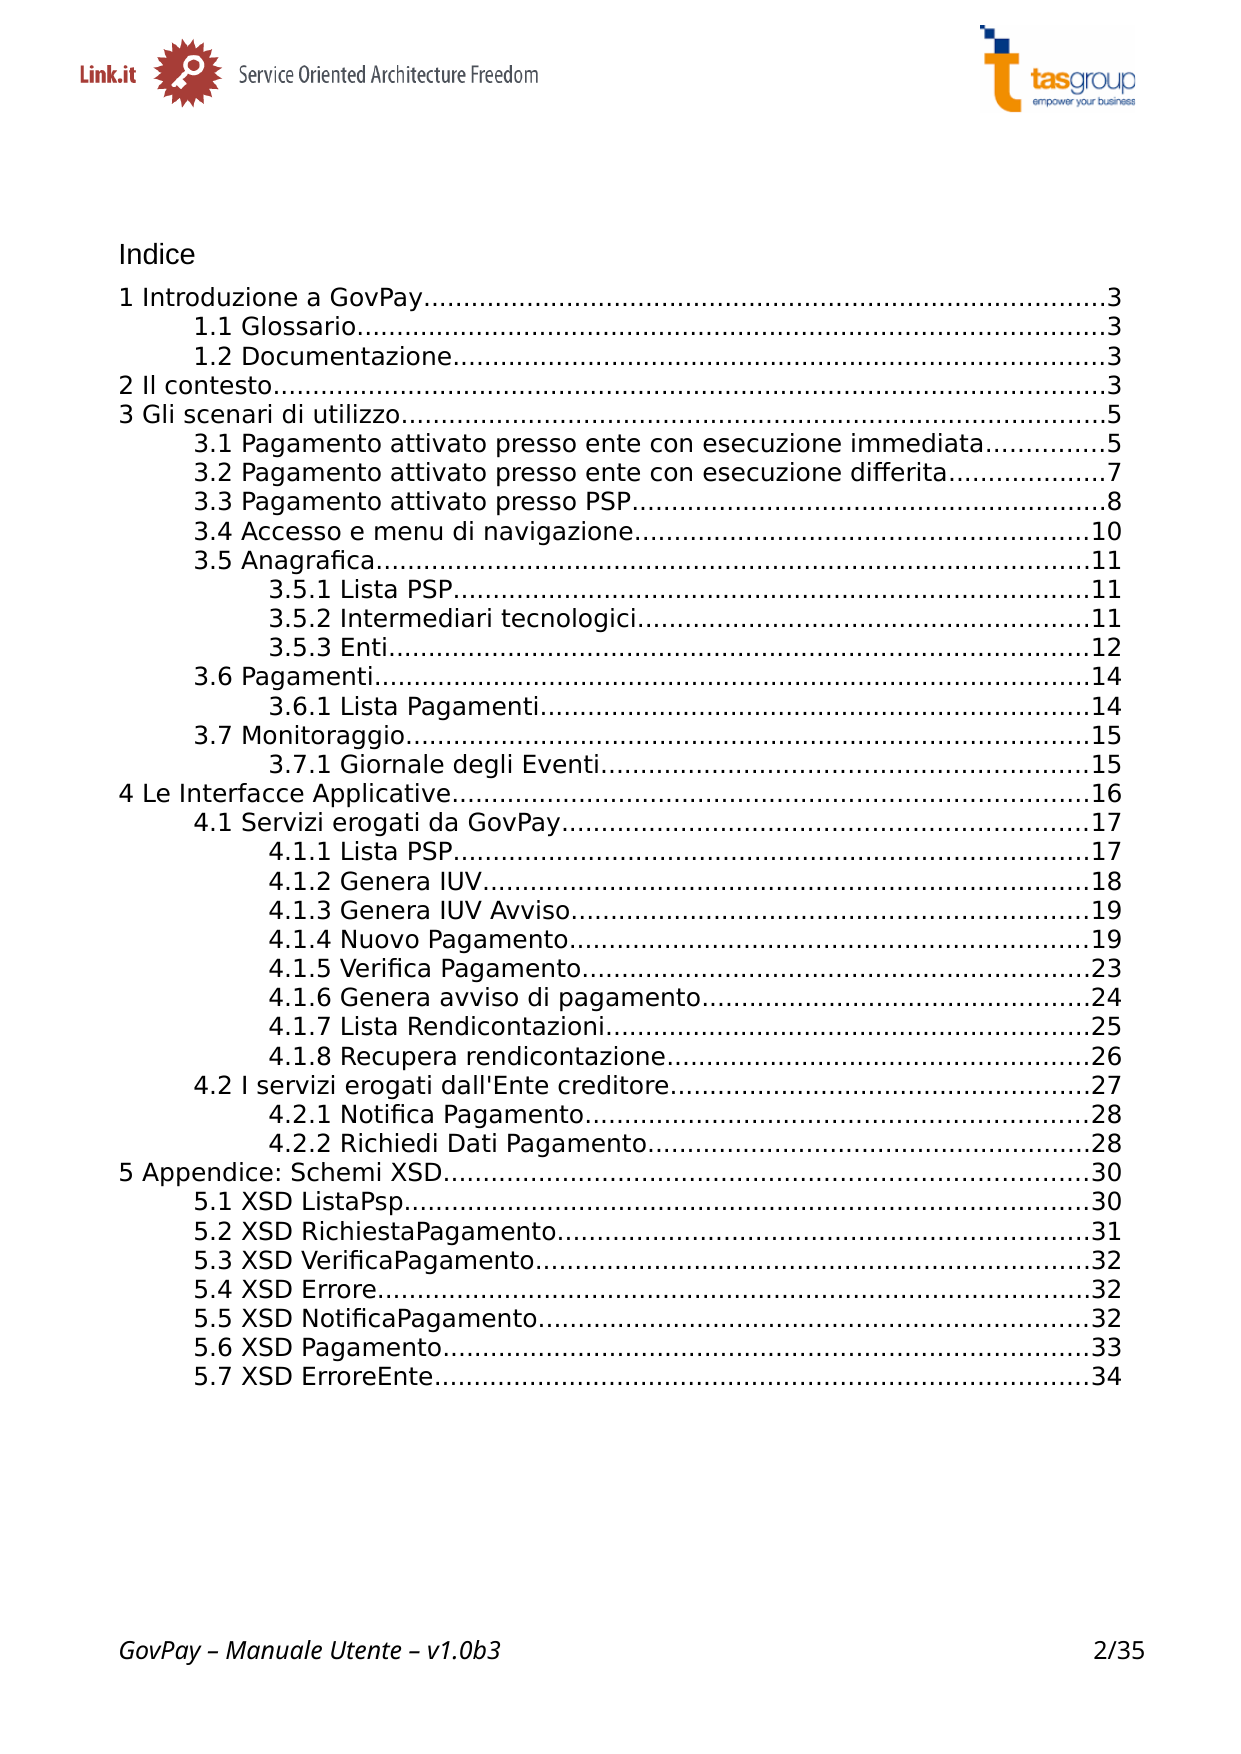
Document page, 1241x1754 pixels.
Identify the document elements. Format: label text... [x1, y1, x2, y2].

text 5.5 XSD NotificaPagamento 32 [193, 1304, 1122, 1333]
text 3.5.1 Lista PSP 11 [268, 575, 1122, 604]
text 3.6 Pagamenti 14 [193, 663, 1122, 692]
text 4 Le Interfacce Applicative 16 [118, 779, 1122, 808]
text 4.1.8 Recupera rendicontazione 26 [268, 1042, 1122, 1071]
text 4.2.1 Notifica Pagamento 28 [268, 1100, 1122, 1129]
text 4.2 I servizi erogati dall'Ente creditore 27 [193, 1071, 1122, 1100]
text 5.1 XSD ListaPsp 30 [193, 1188, 1122, 1217]
subtitle Indice [118, 237, 1122, 271]
text 3.1 Pagamento attivato presso ente con esecuzione immediata 5 [193, 429, 1122, 458]
text 4.1.5 Verifica Pagamento 23 [268, 954, 1122, 983]
text 5.7 XSD ErroreEnte 34 [193, 1363, 1122, 1392]
text 3.6.1 Lista Pagamenti 14 [268, 692, 1122, 721]
text 1.1 Glossario 3 [193, 313, 1122, 342]
picture [1, 33, 602, 113]
picture [980, 25, 1136, 113]
text 3.5.3 Enti 12 [268, 633, 1122, 663]
text 4.1.1 Lista PSP 17 [268, 838, 1122, 867]
text 5 Appendice: Schemi XSD 30 [118, 1158, 1122, 1188]
text 5.3 XSD VerificaPagamento 32 [193, 1246, 1122, 1275]
text 4.1.7 Lista Rendicontazioni 25 [268, 1013, 1122, 1042]
text 3.5.2 Intermediari tecnologici 11 [268, 604, 1122, 633]
text 5.6 XSD Pagamento 33 [193, 1333, 1122, 1363]
text 4.1.4 Nuovo Pagamento 19 [268, 925, 1122, 954]
text 5.2 XSD RichiestaPagamento 31 [193, 1217, 1122, 1246]
text 4.2.2 Richiedi Dati Pagamento 28 [268, 1129, 1122, 1158]
text 3.7.1 Giornale degli Eventi 15 [268, 750, 1122, 779]
text 4.1 Servizi erogati da GovPay 17 [193, 808, 1122, 838]
text 3 Gli scenari di utilizzo 5 [118, 400, 1122, 429]
text 5.4 XSD Errore 32 [193, 1275, 1122, 1304]
text 4.1.2 Genera IUV 18 [268, 867, 1122, 896]
text 2 Il contesto 3 [118, 371, 1122, 400]
text 3.7 Monitoraggio 15 [193, 721, 1122, 750]
text 3.5 Anagrafica 11 [193, 546, 1122, 575]
text 4.1.3 Genera IUV Avviso 19 [268, 896, 1122, 925]
text 3.3 Pagamento attivato presso PSP 8 [193, 488, 1122, 517]
text 3.4 Accesso e menu di navigazione 10 [193, 517, 1122, 546]
text 3.2 Pagamento attivato presso ente con esecuzione differita 7 [193, 458, 1122, 488]
text 1 Introduzione a GovPay 3 [118, 283, 1122, 313]
text 1.2 Documentazione 3 [193, 342, 1122, 371]
text 4.1.6 Genera avviso di pagamento 24 [268, 983, 1122, 1013]
